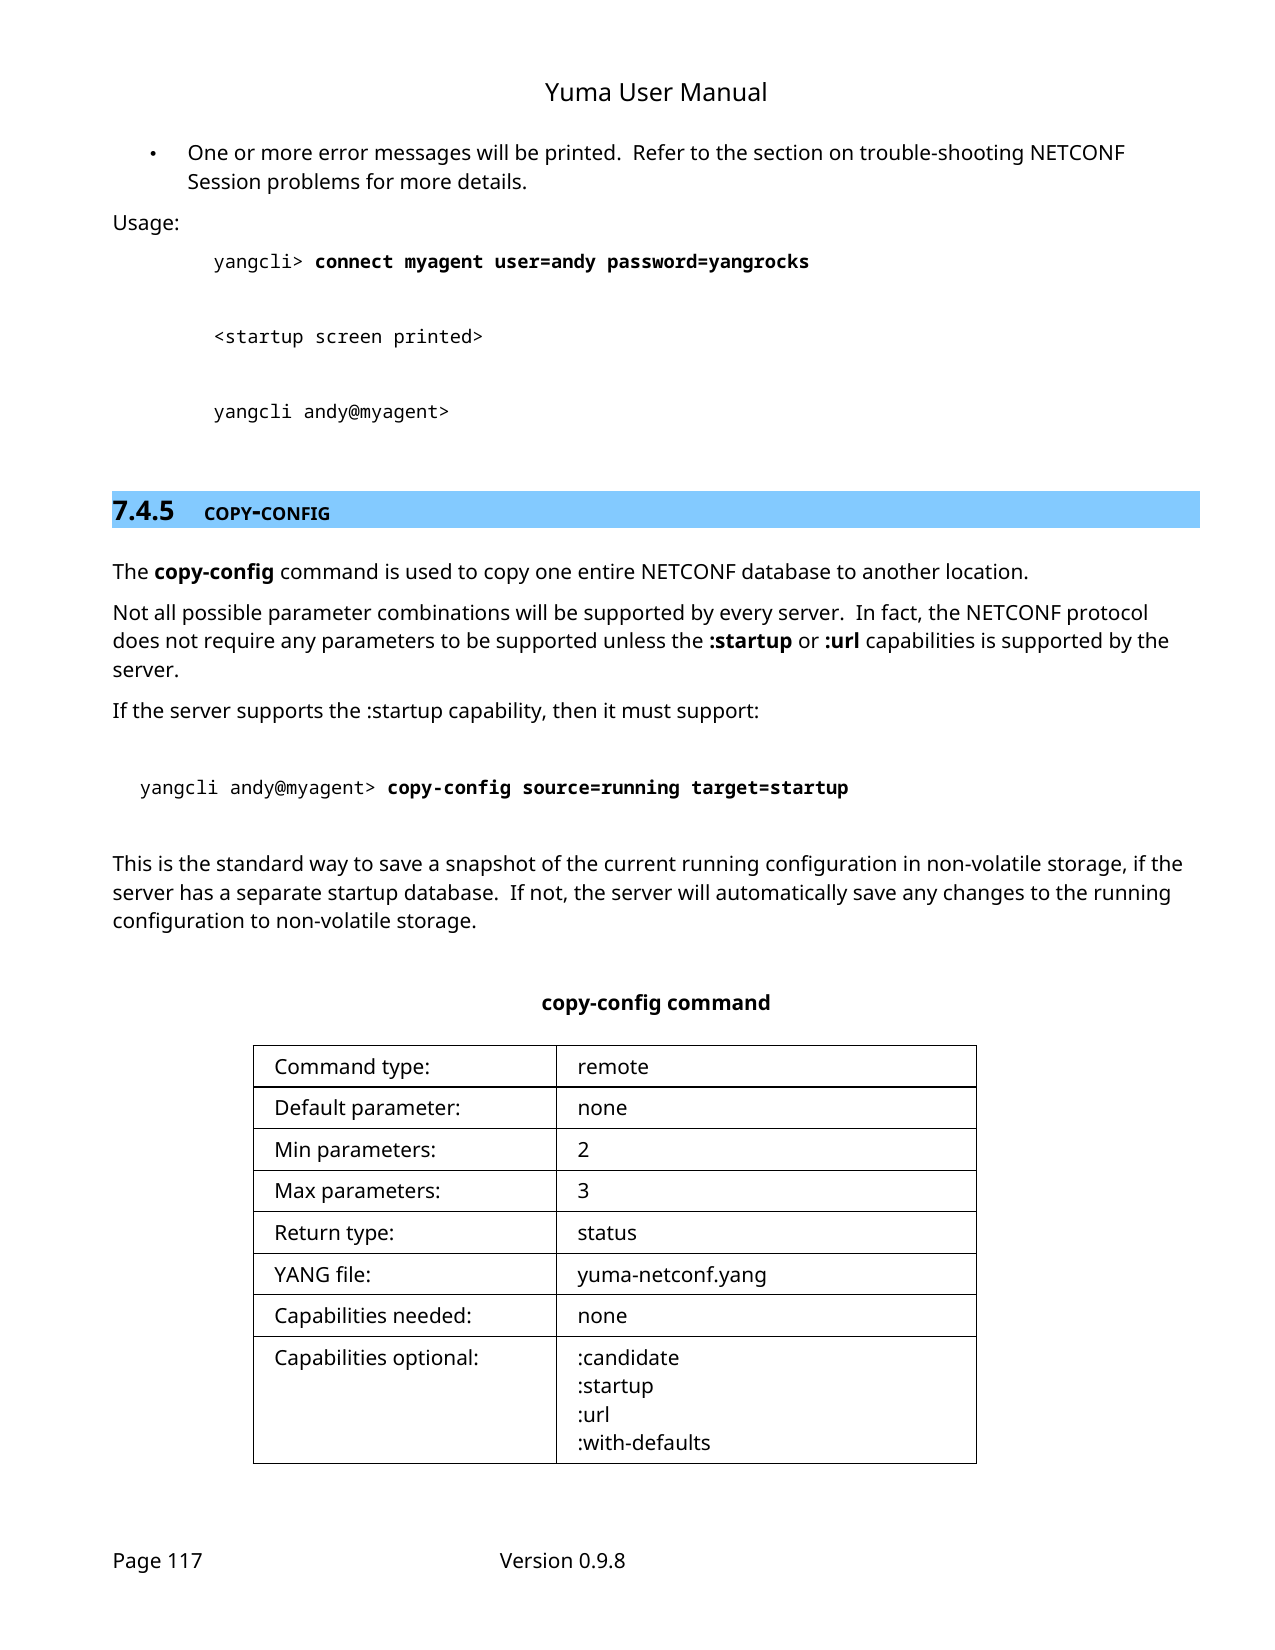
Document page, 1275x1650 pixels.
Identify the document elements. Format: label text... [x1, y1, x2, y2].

text yangcli> connect myagent user=andy password=yangrocks [139, 249, 1200, 274]
table_cell none [557, 1088, 976, 1128]
text <startup screen printed> [139, 324, 1200, 349]
table_cell Return type: [254, 1212, 556, 1253]
text If the server supports the :startup capability, then it must support: [112, 696, 1200, 724]
text The copy-config command is used to copy one entire NETCONF database to another location. [112, 557, 1200, 586]
text yangcli andy@myagent> copy-config source=running target=startup [139, 774, 1200, 800]
table_cell Capabilities needed: [254, 1295, 556, 1336]
text Usage: [112, 208, 1200, 236]
table_cell Capabilities optional: [254, 1337, 556, 1463]
table_header Command type: [254, 1046, 556, 1086]
table_cell Min parameters: [254, 1129, 556, 1169]
table_header remote [557, 1046, 976, 1086]
text yangcli andy@myagent> [139, 399, 1200, 424]
subtitle copy-config command [127, 988, 1185, 1016]
subtitle copy-config [112, 491, 1200, 528]
table_cell status [557, 1212, 976, 1253]
table_cell Max parameters: [254, 1171, 556, 1211]
table_cell Default parameter: [254, 1088, 556, 1128]
table_cell :candidate :startup :url :with-defaults [557, 1337, 976, 1463]
table_cell yuma-netconf.yang [557, 1254, 976, 1294]
table_cell 3 [557, 1171, 976, 1211]
text Not all possible parameter combinations will be supported by every server. In fact, the NETCONF protocol does not require any parameters to be supported unless the :startup or :url capabilities is supported by the server. [112, 598, 1200, 683]
text This is the standard way to save a snapshot of the current running configuration in non-volatile storage, if the server has a separate startup database. If not, the server will automatically save any changes to the running configuration to non-volatile storage. [112, 849, 1200, 934]
table_cell none [557, 1295, 976, 1336]
table_cell 2 [557, 1129, 976, 1169]
table_cell YANG file: [254, 1254, 556, 1294]
list One or more error messages will be printed. Refer to the section on trouble-shooting NETCONF Session problems for more details. [150, 138, 1200, 195]
